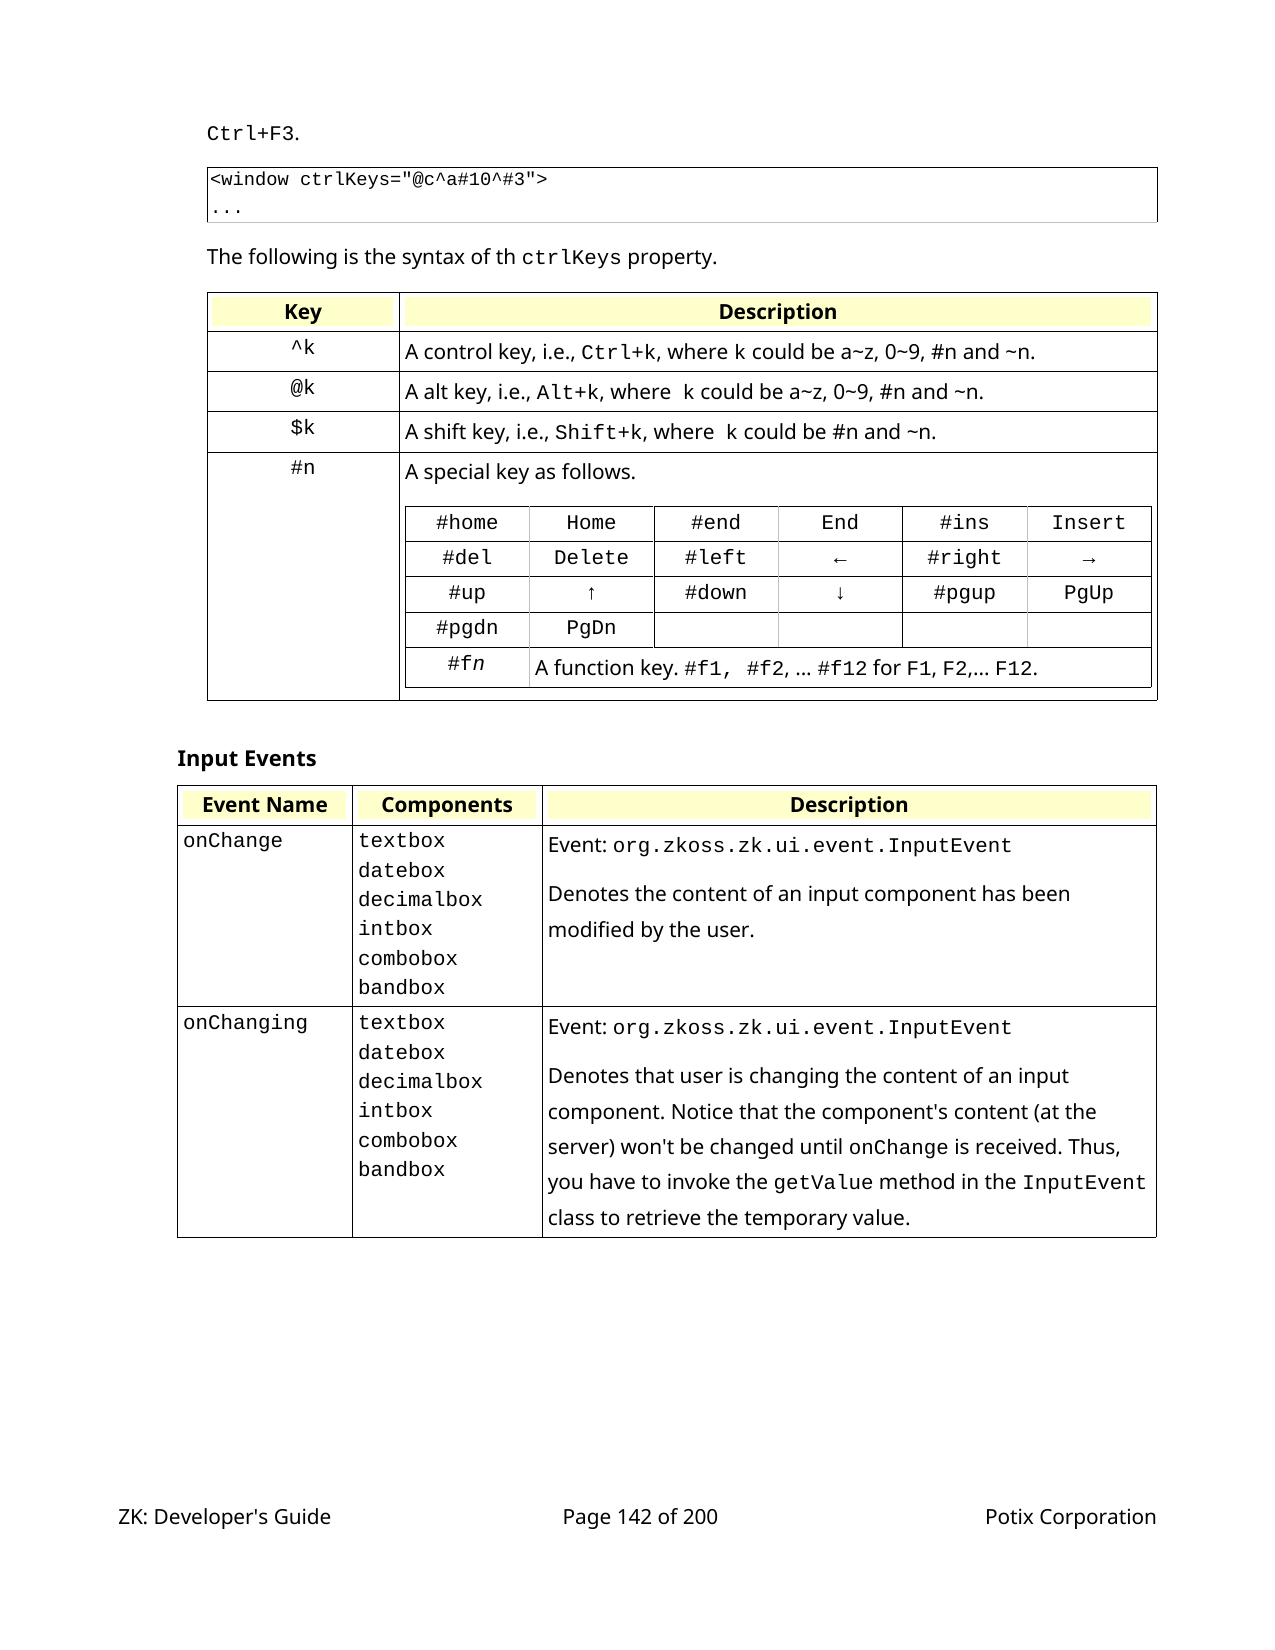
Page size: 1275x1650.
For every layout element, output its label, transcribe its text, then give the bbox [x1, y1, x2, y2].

table_cell [779, 613, 902, 647]
table_cell PgUp [1028, 577, 1151, 612]
table_cell onChanging [178, 1007, 352, 1237]
table_header #ins [903, 507, 1027, 541]
text Ctrl+F3. [207, 118, 1157, 147]
table_cell A shift key, i.e., Shift+k, where k could be #n and ~n. [400, 412, 1157, 452]
table_cell ← [779, 542, 902, 576]
table_cell ↓ [779, 577, 902, 612]
table_header Insert [1028, 507, 1151, 541]
table_cell A special key as follows. [400, 453, 1157, 700]
table_cell #up [406, 577, 529, 612]
table_cell PgDn [530, 613, 653, 647]
table_cell Delete [530, 542, 653, 576]
table_cell Event: org.zkoss.zk.ui.event.InputEvent Denotes the content of an input component has been modified by the user. [543, 826, 1156, 1006]
table_cell #pgup [903, 577, 1027, 612]
table_cell A control key, i.e., Ctrl+k, where k could be a~z, 0~9, #n and ~n. [400, 332, 1157, 371]
text The following is the syntax of th ctrlKeys property. [207, 242, 1157, 271]
table_cell #down [655, 577, 778, 612]
table_cell #n [208, 453, 399, 700]
table_cell onChange [178, 826, 352, 1006]
table_cell @k [208, 372, 399, 411]
table_cell [903, 613, 1027, 647]
table_cell #pgdn [406, 613, 529, 647]
table_cell #fn [406, 648, 529, 687]
table_cell textbox datebox decimalbox intbox combobox bandbox [353, 1007, 542, 1237]
table_header Home [530, 507, 653, 541]
table_cell #del [406, 542, 529, 576]
table_header End [779, 507, 902, 541]
table_header #home [406, 507, 529, 541]
text <window ctrlKeys="@c^a#10^#3"> [208, 168, 1157, 192]
table_header #end [655, 507, 778, 541]
table_header Key [208, 293, 399, 331]
table_cell A alt key, i.e., Alt+k, where k could be a~z, 0~9, #n and ~n. [400, 372, 1157, 411]
table_cell #right [903, 542, 1027, 576]
table_header Event Name [178, 786, 352, 825]
table_cell → [1028, 542, 1151, 576]
table_header Components [353, 786, 542, 825]
table_header Description [400, 293, 1157, 331]
table_cell Event: org.zkoss.zk.ui.event.InputEvent Denotes that user is changing the content of an input component. Notice that the component's content (at the server) won't be changed until onChange is received. Thus, you have to invoke the getValue method in the InputEvent class to retrieve the temporary value. [543, 1007, 1156, 1237]
table_cell ^k [208, 332, 399, 371]
table_cell [655, 613, 778, 647]
table_cell A function key. #f1, #f2, ... #f12 for F1, F2,... F12. [530, 648, 1151, 687]
table_cell $k [208, 412, 399, 452]
text ... [208, 194, 1157, 222]
table_header Description [543, 786, 1156, 825]
table_cell textbox datebox decimalbox intbox combobox bandbox [353, 826, 542, 1006]
table_cell #left [655, 542, 778, 576]
table_cell [1028, 613, 1151, 647]
table_cell ↑ [530, 577, 653, 612]
subtitle Input Events [177, 742, 1157, 772]
